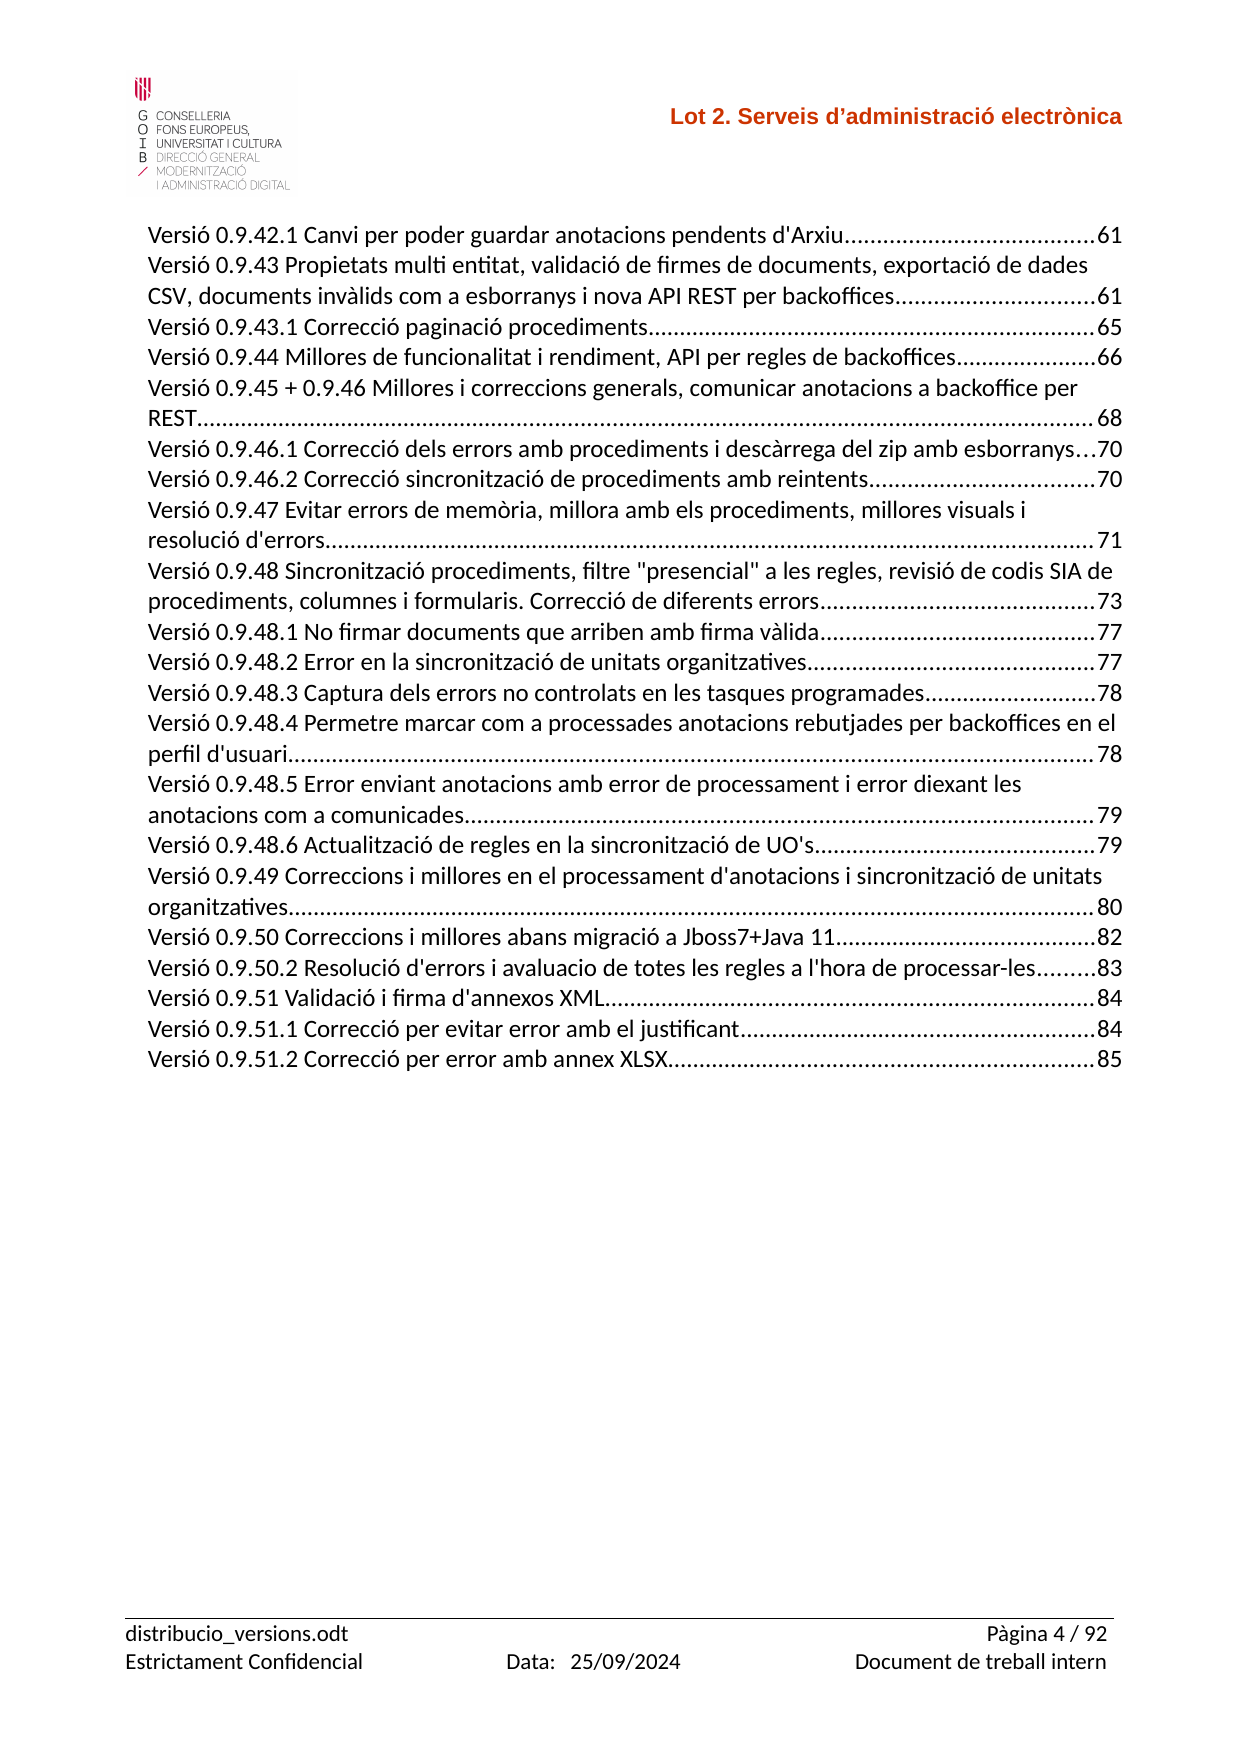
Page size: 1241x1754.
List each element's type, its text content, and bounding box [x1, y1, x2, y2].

text Versió 0.9.48.2 Error en la sincronització de unitats organitzatives 77 [148, 646, 1122, 677]
text Versió 0.9.48.1 No firmar documents que arriben amb firma vàlida 77 [148, 616, 1122, 646]
text Versió 0.9.46.2 Correcció sincronització de procediments amb reintents 70 [148, 463, 1122, 494]
text Versió 0.9.51 Validació i firma d'annexos XML 84 [148, 982, 1122, 1013]
text Versió 0.9.48.3 Captura dels errors no controlats en les tasques programades 78 [148, 677, 1122, 707]
text Versió 0.9.47 Evitar errors de memòria, millora amb els procediments, millores visuals i resolució d'errors 71 [148, 494, 1122, 555]
text Versió 0.9.48.4 Permetre marcar com a processades anotacions rebutjades per backoffices en el perfil d'usuari 78 [148, 707, 1122, 768]
picture [126, 70, 299, 197]
text Versió 0.9.45 + 0.9.46 Millores i correccions generals, comunicar anotacions a backoffice per REST 68 [148, 372, 1122, 433]
text Versió 0.9.43.1 Correcció paginació procediments 65 [148, 311, 1122, 341]
text Versió 0.9.51.1 Correcció per evitar error amb el justificant 84 [148, 1013, 1122, 1043]
text Versió 0.9.48.5 Error enviant anotacions amb error de processament i error diexant les anotacions com a comunicades 79 [148, 768, 1122, 829]
text Versió 0.9.42.1 Canvi per poder guardar anotacions pendents d'Arxiu 61 [148, 219, 1122, 250]
text Versió 0.9.48 Sincronització procediments, filtre "presencial" a les regles, revisió de codis SIA de procediments, columnes i formularis. Correcció de diferents errors 73 [148, 555, 1122, 616]
text Versió 0.9.44 Millores de funcionalitat i rendiment, API per regles de backoffices 66 [148, 341, 1122, 372]
text Versió 0.9.51.2 Correcció per error amb annex XLSX 85 [148, 1043, 1122, 1074]
text Versió 0.9.49 Correccions i millores en el processament d'anotacions i sincronització de unitats organitzatives 80 [148, 860, 1122, 921]
text Versió 0.9.48.6 Actualització de regles en la sincronització de UO's 79 [148, 829, 1122, 860]
text Versió 0.9.43 Propietats multi entitat, validació de firmes de documents, exportació de dades CSV, documents invàlids com a esborranys i nova API REST per backoffices 61 [148, 250, 1122, 311]
text Versió 0.9.46.1 Correcció dels errors amb procediments i descàrrega del zip amb esborranys 70 [148, 433, 1122, 463]
text Versió 0.9.50.2 Resolució d'errors i avaluacio de totes les regles a l'hora de processar-les 83 [148, 952, 1122, 982]
text Versió 0.9.50 Correccions i millores abans migració a Jboss7+Java 11 82 [148, 921, 1122, 952]
